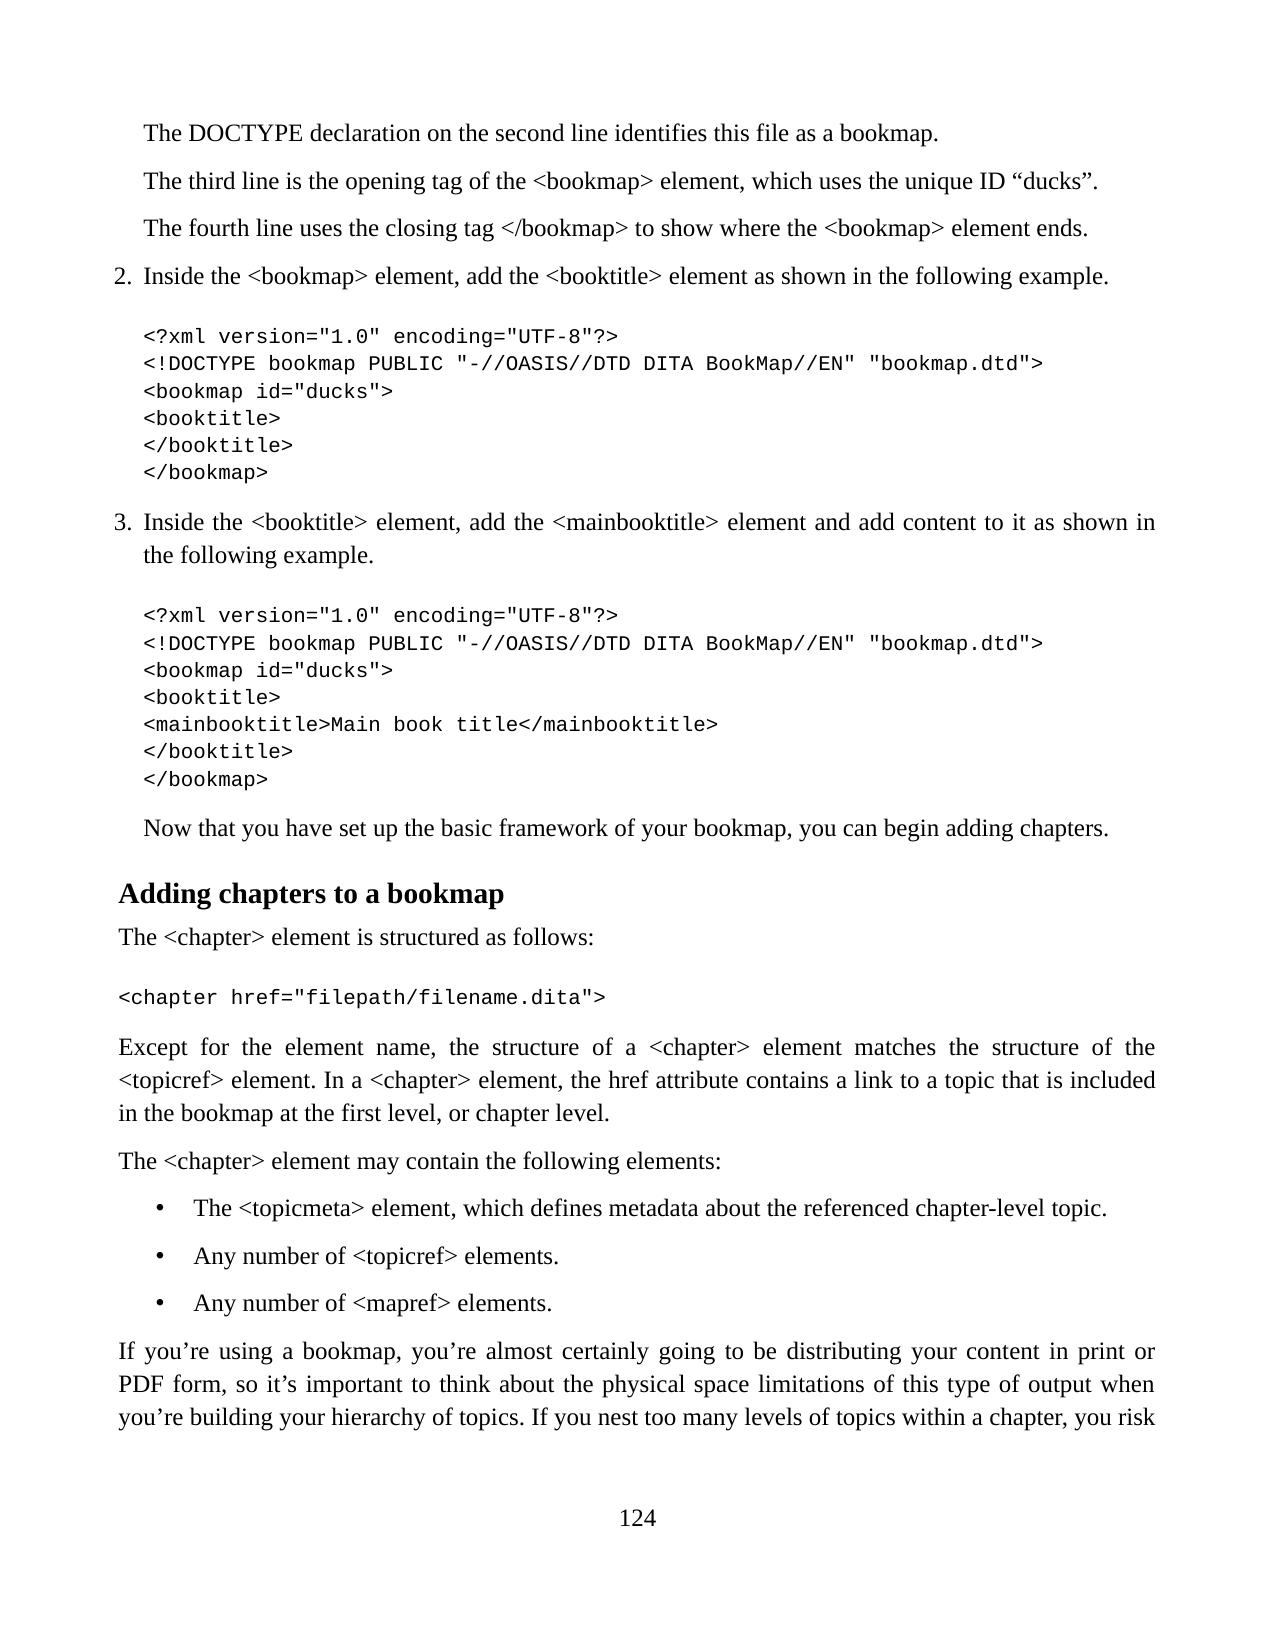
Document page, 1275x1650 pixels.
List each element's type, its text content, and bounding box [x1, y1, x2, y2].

subtitle Adding chapters to a bookmap [118, 876, 1157, 909]
list <?xml version="1.0" encoding="UTF-8"?> <!DOCTYPE bookmap PUBLIC "-//OASIS//DTD DITA BookMap//EN" "bookmap.dtd"> <bookmap id="ducks"> <booktitle> </booktitle> </bookmap> [118, 326, 1157, 486]
text Except for the element name, the structure of a <chapter> element matches the structure of the <topicref> element. In a <chapter> element, the href attribute contains a link to a topic that is included in the bookmap at the first level, or chapter level. [118, 1032, 1157, 1127]
text <chapter href="filepath/filename.dita"> [118, 987, 1157, 1011]
list Any number of <topicref> elements. [156, 1241, 1157, 1270]
list Inside the <booktitle> element, add the <mainbooktitle> element and add content to it as shown in the following example. [118, 507, 1157, 569]
list <?xml version="1.0" encoding="UTF-8"?> <!DOCTYPE bookmap PUBLIC "-//OASIS//DTD DITA BookMap//EN" "bookmap.dtd"> <bookmap id="ducks"> <booktitle> <mainbooktitle>Main book title</mainbooktitle> </booktitle> </bookmap> [118, 605, 1157, 792]
list Any number of <mapref> elements. [156, 1288, 1157, 1317]
text The <chapter> element is structured as follows: [118, 922, 1157, 951]
list The <topicmeta> element, which defines metadata about the referenced chapter-level topic. [156, 1193, 1157, 1222]
text If you’re using a bookmap, you’re almost certainly going to be distributing your content in print or PDF form, so it’s important to think about the physical space limitations of this type of output when you’re building your hierarchy of topics. If you nest too many levels of topics within a chapter, you risk [118, 1336, 1157, 1431]
list Inside the <bookmap> element, add the <booktitle> element as shown in the following example. [118, 261, 1157, 290]
text The <chapter> element may contain the following elements: [118, 1146, 1157, 1174]
list The DOCTYPE declaration on the second line identifies this file as a bookmap. [118, 118, 1157, 147]
list Now that you have set up the basic framework of your bookmap, you can begin adding chapters. [118, 813, 1157, 842]
list The fourth line uses the closing tag </bookmap> to show where the <bookmap> element ends. [118, 213, 1157, 242]
list The third line is the opening tag of the <bookmap> element, which uses the unique ID “ducks”. [118, 166, 1157, 194]
